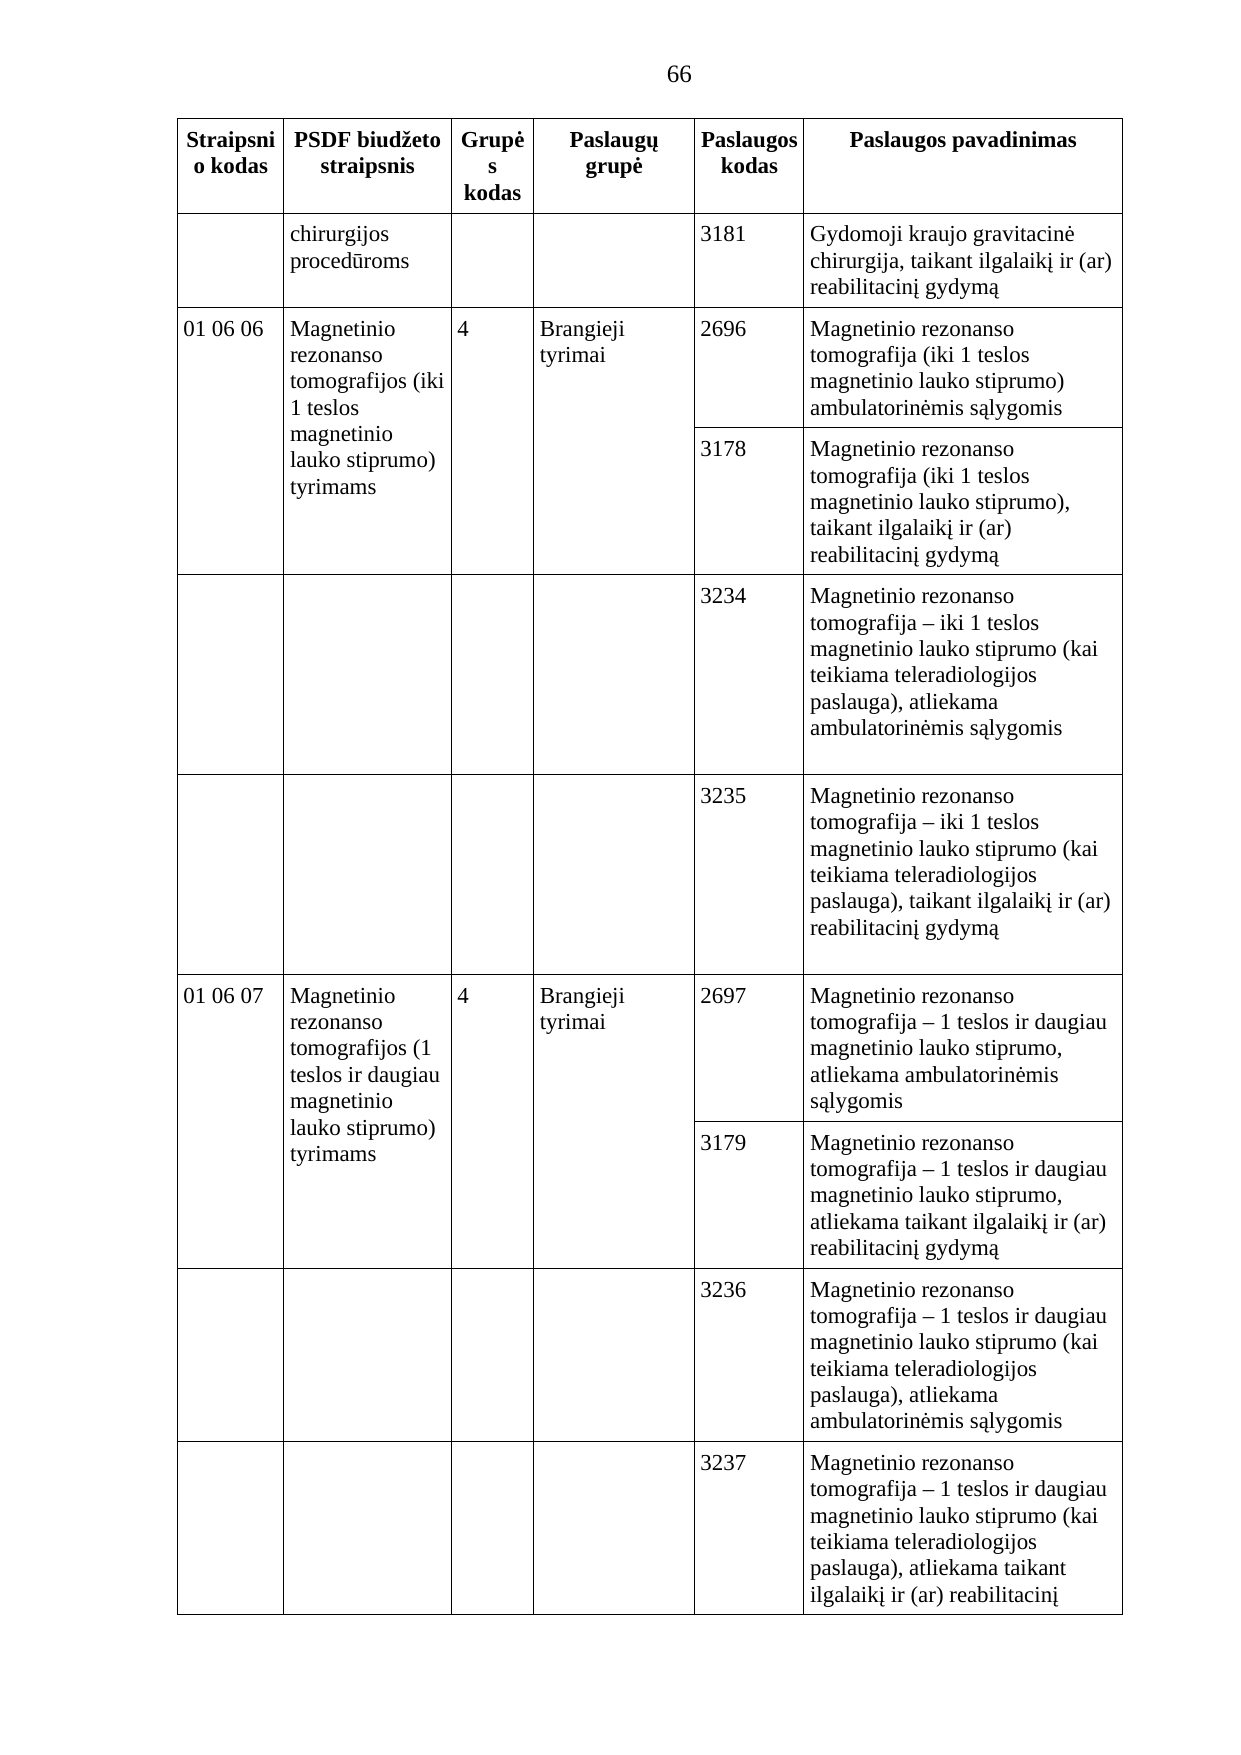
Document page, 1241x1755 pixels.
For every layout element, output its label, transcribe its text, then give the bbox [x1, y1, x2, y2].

table_cell [452, 575, 533, 774]
table_cell [178, 775, 283, 974]
table_cell 2696 [695, 308, 803, 427]
table_cell Magnetinio rezonanso tomografija (iki 1 teslos magnetinio lauko stiprumo), taikant ilgalaikį ir (ar) reabilitacinį gydymą [804, 428, 1122, 574]
table_cell [284, 575, 451, 774]
table_cell [534, 1269, 694, 1441]
table_cell [452, 1442, 533, 1614]
table_cell 3235 [695, 775, 803, 974]
table_cell [534, 1442, 694, 1614]
table_cell chirurgijos procedūroms [284, 214, 451, 307]
table_cell [284, 775, 451, 974]
table_cell Magnetinio rezonanso tomografijos (iki 1 teslos magnetinio lauko stiprumo) tyrimams [284, 308, 451, 574]
table_cell [452, 427, 533, 574]
table_cell 3237 [695, 1442, 803, 1614]
table_cell Magnetinio rezonanso tomografijos (1 teslos ir daugiau magnetinio lauko stiprumo) tyrimams [284, 975, 451, 1268]
table_cell [178, 575, 283, 774]
table_cell [452, 1269, 533, 1441]
table_cell Magnetinio rezonanso tomografija – 1 teslos ir daugiau magnetinio lauko stiprumo, atliekama taikant ilgalaikį ir (ar) reabilitacinį gydymą [804, 1122, 1122, 1268]
table_cell [534, 775, 694, 974]
table_cell [284, 1269, 451, 1441]
table_cell Magnetinio rezonanso tomografija – 1 teslos ir daugiau magnetinio lauko stiprumo (kai teikiama teleradiologijos paslauga), atliekama ambulatorinėmis sąlygomis [804, 1269, 1122, 1441]
table_cell [452, 1121, 533, 1268]
table_cell 3234 [695, 575, 803, 774]
table_cell [452, 775, 533, 974]
table_cell 01 06 07 [178, 975, 283, 1121]
table_cell 4 [452, 308, 533, 427]
table_cell Magnetinio rezonanso tomografija – iki 1 teslos magnetinio lauko stiprumo (kai teikiama teleradiologijos paslauga), taikant ilgalaikį ir (ar) reabilitacinį gydymą [804, 775, 1122, 974]
table_cell [534, 1121, 694, 1268]
table_header PSDF biudžeto straipsnis [284, 119, 451, 212]
table_cell Magnetinio rezonanso tomografija – 1 teslos ir daugiau magnetinio lauko stiprumo, atliekama ambulatorinėmis sąlygomis [804, 975, 1122, 1121]
table_cell [178, 1269, 283, 1441]
table_header Paslaugos kodas [695, 119, 803, 212]
table_cell 4 [452, 975, 533, 1121]
table_cell [178, 1121, 283, 1268]
table_cell [534, 214, 694, 307]
table_cell Magnetinio rezonanso tomografija – iki 1 teslos magnetinio lauko stiprumo (kai teikiama teleradiologijos paslauga), atliekama ambulatorinėmis sąlygomis [804, 575, 1122, 774]
table_header Grupės kodas [452, 119, 533, 212]
table_cell [178, 427, 283, 574]
table_cell [452, 214, 533, 307]
table_cell Magnetinio rezonanso tomografija (iki 1 teslos magnetinio lauko stiprumo) ambulatorinėmis sąlygomis [804, 308, 1122, 427]
table_cell [178, 214, 283, 307]
table_cell [534, 575, 694, 774]
table_cell [178, 1442, 283, 1614]
table_cell 3179 [695, 1122, 803, 1268]
table_header Straipsnio kodas [178, 119, 283, 212]
table_cell Magnetinio rezonanso tomografija – 1 teslos ir daugiau magnetinio lauko stiprumo (kai teikiama teleradiologijos paslauga), atliekama taikant ilgalaikį ir (ar) reabilitacinį [804, 1442, 1122, 1614]
table_cell [534, 427, 694, 574]
table_header Paslaugos pavadinimas [804, 119, 1122, 212]
table_cell 3181 [695, 214, 803, 307]
table_cell 3236 [695, 1269, 803, 1441]
table_cell Gydomoji kraujo gravitacinė chirurgija, taikant ilgalaikį ir (ar) reabilitacinį gydymą [804, 214, 1122, 307]
table_cell Brangieji tyrimai [534, 975, 694, 1121]
table_cell 3178 [695, 428, 803, 574]
table_cell Brangieji tyrimai [534, 308, 694, 427]
table_header Paslaugų grupė [534, 119, 694, 212]
table_cell 2697 [695, 975, 803, 1121]
table_cell 01 06 06 [178, 308, 283, 427]
table_cell [284, 1442, 451, 1614]
